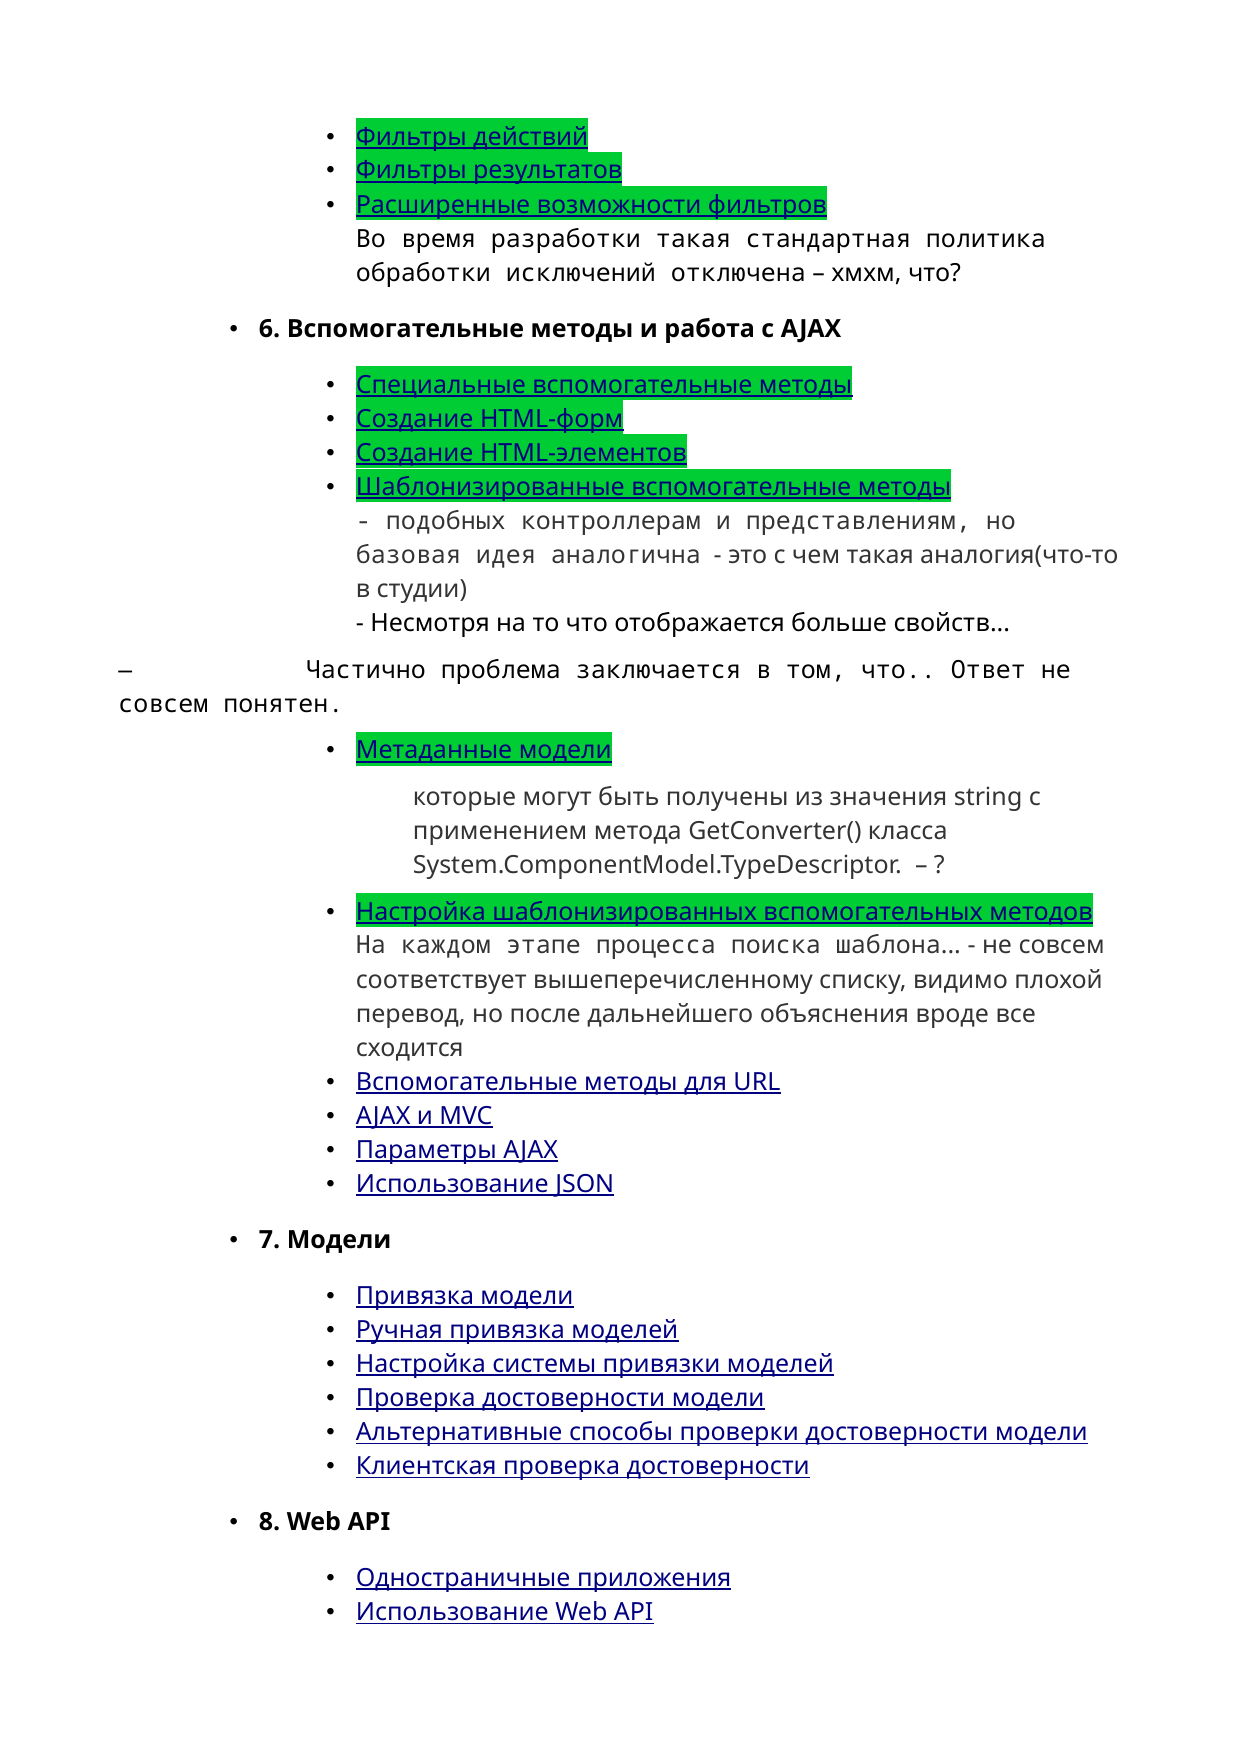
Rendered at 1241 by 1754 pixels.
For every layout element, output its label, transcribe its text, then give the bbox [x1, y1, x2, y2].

list AJAX и MVC [326, 1097, 1122, 1132]
list Клиентская проверка достоверности [326, 1448, 1122, 1482]
list Шаблонизированные вспомогательные методы [326, 468, 1122, 502]
subtitle 7. Модели [229, 1222, 1100, 1256]
list Проверка достоверности модели [326, 1380, 1122, 1414]
list Настройка шаблонизированных вспомогательных методов [326, 893, 1122, 927]
list На каждом этапе процесса поиска шаблона... - не совсем соответствует вышеперечисленному списку, видимо плохой перевод, но после дальнейшего объяснения вроде все сходится [326, 927, 1122, 1063]
list Расширенные возможности фильтров [326, 186, 1122, 220]
list Создание HTML-форм [326, 400, 1122, 434]
list - подобных контроллерам и представлениям, но базовая идея аналогична - это с чем такая аналогия(что-то в студии) [326, 502, 1122, 605]
list Параметры AJAX [326, 1132, 1122, 1166]
list Фильтры результатов [326, 152, 1122, 186]
list Частично проблема заключается в том, что.. Ответ не совсем понятен. [118, 651, 1122, 719]
list которые могут быть получены из значения string с применением метода GetConverter() класса System.ComponentModel.TypeDescriptor. – ? [383, 778, 1122, 881]
list Привязка модели [326, 1277, 1122, 1312]
list Во время разработки такая стандартная политика обработки исключений отключена – хмхм, что? [326, 220, 1122, 288]
list Альтернативные способы проверки достоверности модели [326, 1414, 1122, 1448]
list Создание HTML-элементов [326, 434, 1122, 468]
list Использование JSON [326, 1166, 1122, 1200]
list Одностраничные приложения [326, 1560, 1122, 1594]
list Фильтры действий [326, 118, 1122, 152]
list Ручная привязка моделей [326, 1312, 1122, 1346]
list Настройка системы привязки моделей [326, 1346, 1122, 1380]
list Использование Web API [326, 1594, 1122, 1628]
list - Несмотря на то что отображается больше свойств... [326, 605, 1122, 639]
list Вспомогательные методы для URL [326, 1063, 1122, 1097]
list Специальные вспомогательные методы [326, 366, 1122, 400]
subtitle 8. Web API [229, 1504, 1100, 1538]
subtitle 6. Вспомогательные методы и работа с AJAX [229, 310, 1100, 344]
list Метаданные модели [326, 732, 1122, 766]
